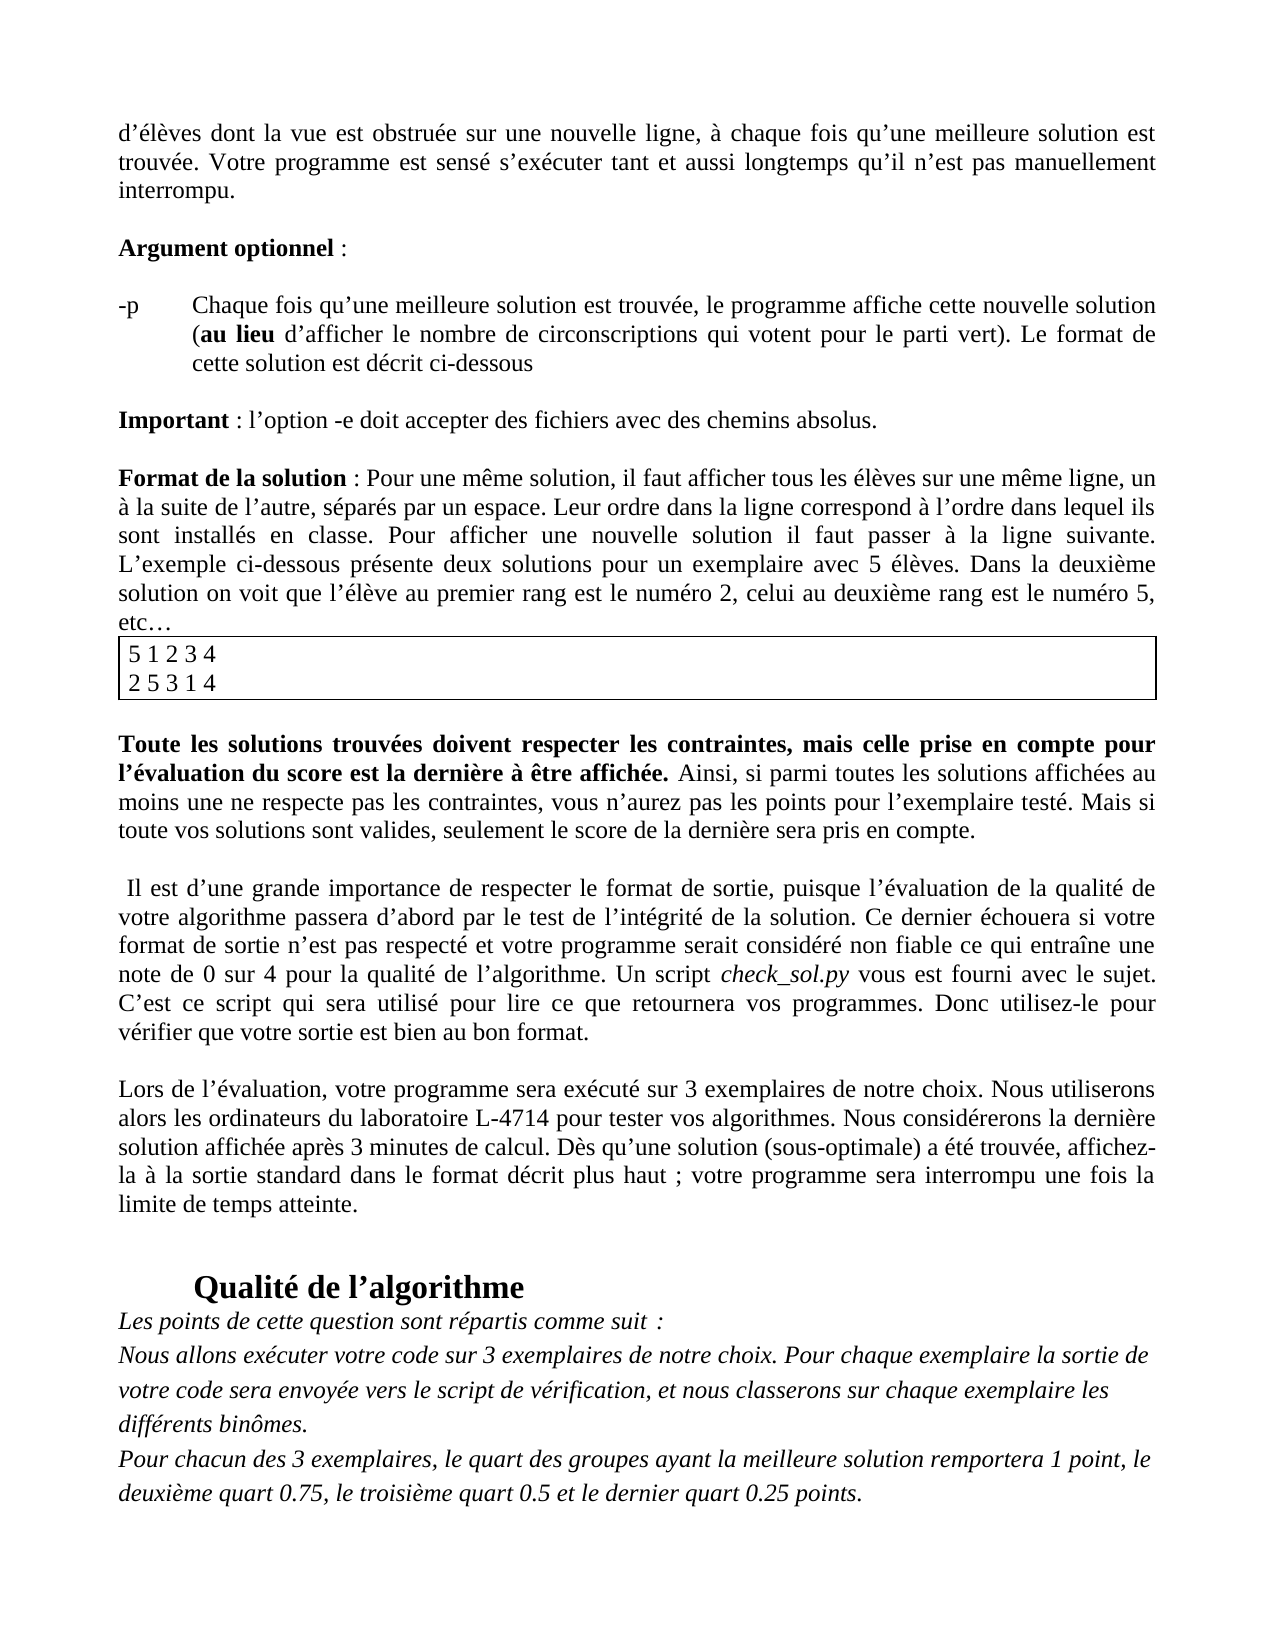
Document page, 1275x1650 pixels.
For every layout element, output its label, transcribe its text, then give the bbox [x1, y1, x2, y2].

text Important : l’option -e doit accepter des fichiers avec des chemins absolus. [118, 406, 1157, 434]
text Lors de l’évaluation, votre programme sera exécuté sur 3 exemplaires de notre choix. Nous utiliserons alors les ordinateurs du laboratoire L-4714 pour tester vos algorithmes. Nous considérerons la dernière solution affichée après 3 minutes de calcul. Dès qu’une solution (sous-optimale) a été trouvée, affichez-la à la sortie standard dans le format décrit plus haut ; votre programme sera interrompu une fois la limite de temps atteinte. [118, 1074, 1157, 1218]
text Argument optionnel : [118, 233, 1157, 262]
text 5 1 2 3 4 2 5 3 1 4 [120, 637, 1155, 699]
text Il est d’une grande importance de respecter le format de sortie, puisque l’évaluation de la qualité de votre algorithme passera d’abord par le test de l’intégrité de la solution. Ce dernier échouera si votre format de sortie n’est pas respecté et votre programme serait considéré non fiable ce qui entraîne une note de 0 sur 4 pour la qualité de l’algorithme. Un script check_sol.py vous est fourni avec le sujet. C’est ce script qui sera utilisé pour lire ce que retournera vos programmes. Donc utilisez-le pour vérifier que votre sortie est bien au bon format. [118, 873, 1157, 1045]
text Format de la solution : Pour une même solution, il faut afficher tous les élèves sur une même ligne, un à la suite de l’autre, séparés par un espace. Leur ordre dans la ligne correspond à l’ordre dans lequel ils sont installés en classe. Pour afficher une nouvelle solution il faut passer à la ligne suivante. L’exemple ci-dessous présente deux solutions pour un exemplaire avec 5 élèves. Dans la deuxième solution on voit que l’élève au premier rang est le numéro 2, celui au deuxième rang est le numéro 5, etc… [118, 463, 1157, 636]
text -p Chaque fois qu’une meilleure solution est trouvée, le programme affiche cette nouvelle solution (au lieu d’afficher le nombre de circonscriptions qui votent pour le parti vert). Le format de cette solution est décrit ci-dessous [118, 291, 1157, 377]
list Qualité de l’algorithme [118, 1267, 1157, 1306]
text d’élèves dont la vue est obstruée sur une nouvelle ligne, à chaque fois qu’une meilleure solution est trouvée. Votre programme est sensé s’exécuter tant et aussi longtemps qu’il n’est pas manuellement interrompu. [118, 118, 1157, 204]
text Toute les solutions trouvées doivent respecter les contraintes, mais celle prise en compte pour l’évaluation du score est la dernière à être affichée. Ainsi, si parmi toutes les solutions affichées au moins une ne respecte pas les contraintes, vous n’aurez pas les points pour l’exemplaire testé. Mais si toute vos solutions sont valides, seulement le score de la dernière sera pris en compte. [118, 729, 1157, 844]
text Les points de cette question sont répartis comme suit : Nous allons exécuter votre code sur 3 exemplaires de notre choix. Pour chaque exemplaire la sortie de votre code sera envoyée vers le script de vérification, et nous classerons sur chaque exemplaire les différents binômes. Pour chacun des 3 exemplaires, le quart des groupes ayant la meilleure solution remportera 1 point, le deuxième quart 0.75, le troisième quart 0.5 et le dernier quart 0.25 points. [118, 1306, 1157, 1507]
